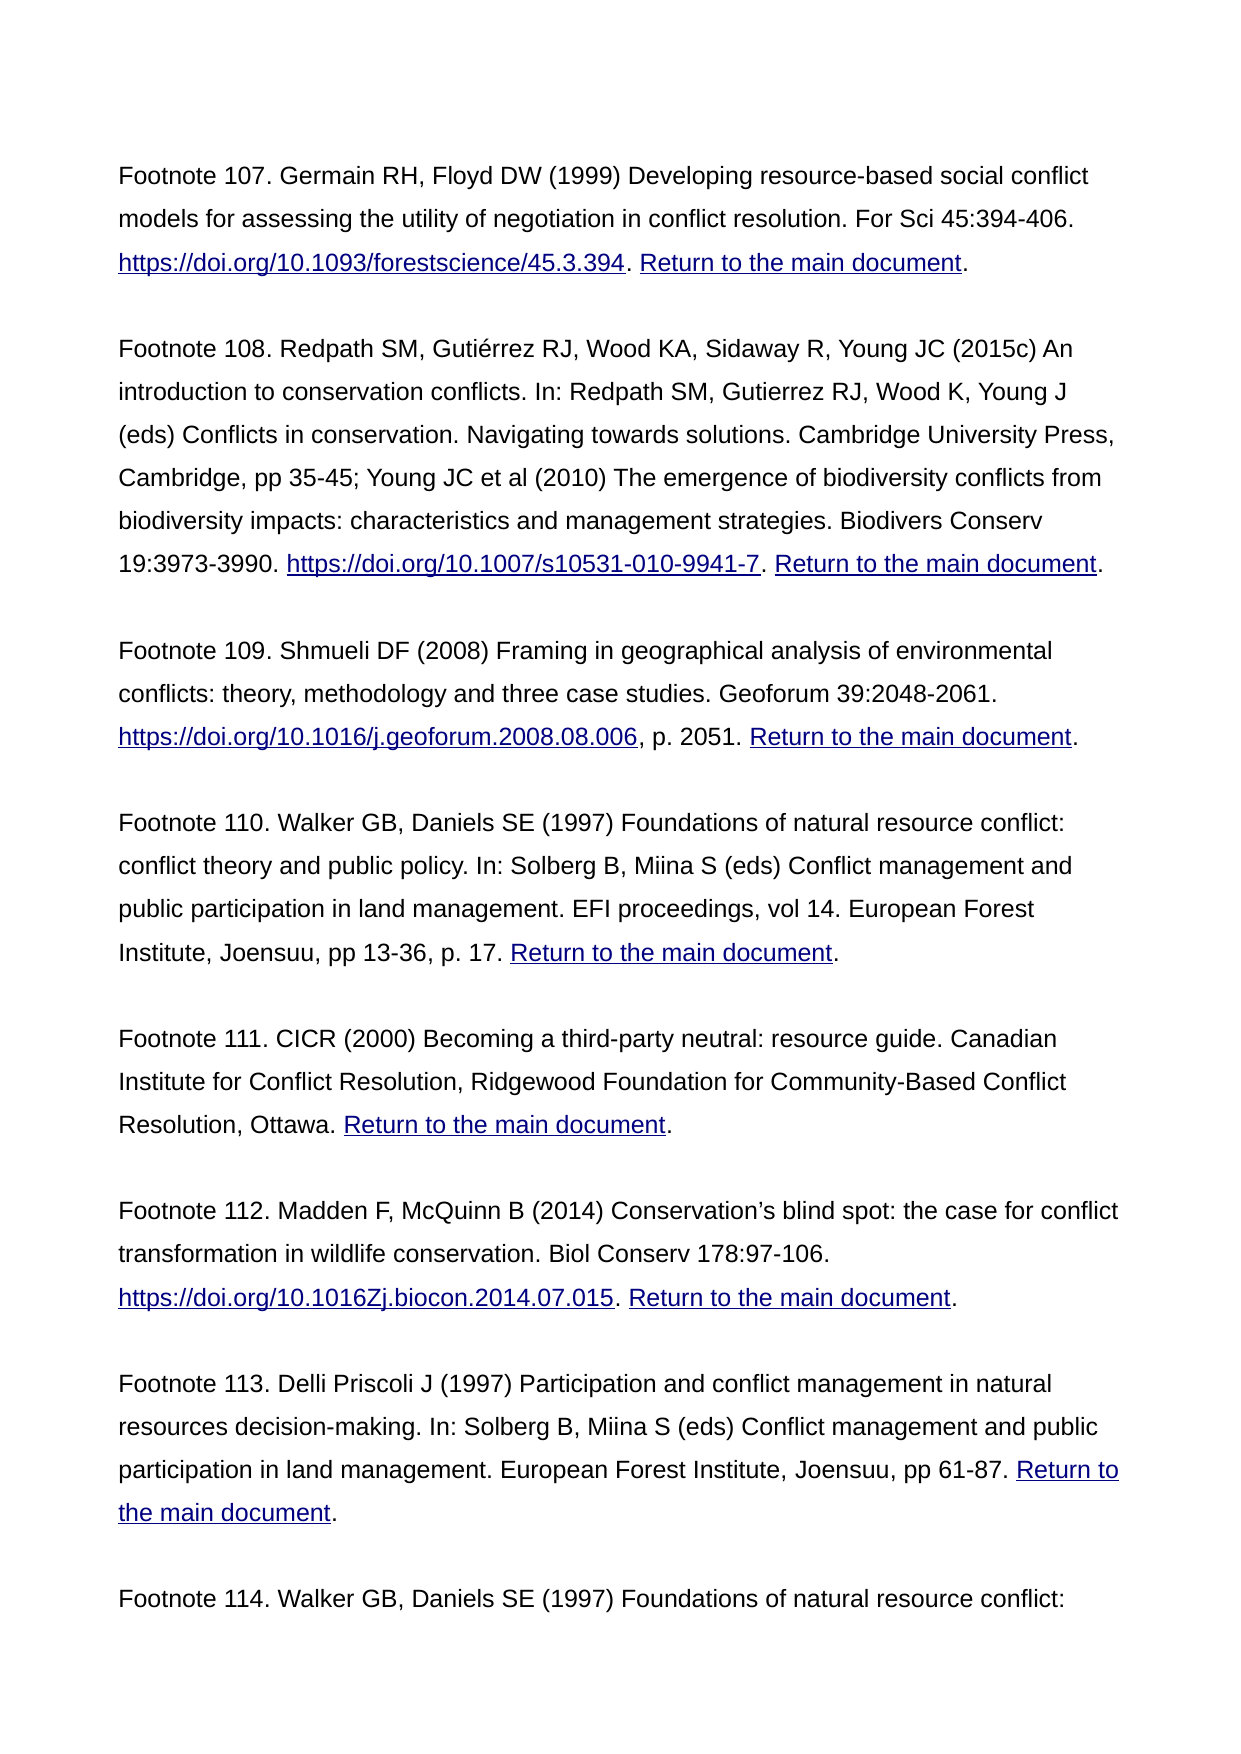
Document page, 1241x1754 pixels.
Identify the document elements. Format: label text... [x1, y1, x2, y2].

text Footnote 111. CICR (2000) Becoming a third-party neutral: resource guide. Canadian Institute for Conflict Resolution, Ridgewood Foundation for Community-Based Conflict Resolution, Ottawa. Return to the main document. [118, 1024, 1122, 1139]
text Footnote 114. Walker GB, Daniels SE (1997) Foundations of natural resource conflict: [118, 1584, 1122, 1613]
text Footnote 110. Walker GB, Daniels SE (1997) Foundations of natural resource conflict: conflict theory and public policy. In: Solberg B, Miina S (eds) Conflict management and public participation in land management. EFI proceedings, vol 14. European Forest Institute, Joensuu, pp 13-36, p. 17. Return to the main document. [118, 808, 1122, 966]
text Footnote 113. Delli Priscoli J (1997) Participation and conflict management in natural resources decision-making. In: Solberg B, Miina S (eds) Conflict management and public participation in land management. European Forest Institute, Joensuu, pp 61-87. Return to the main document. [118, 1369, 1122, 1527]
text Footnote 107. Germain RH, Floyd DW (1999) Developing resource-based social conflict models for assessing the utility of negotiation in conflict resolution. For Sci 45:394-406. https://doi.org/10.1093/forestscience/45.3.394. Return to the main document. [118, 161, 1122, 276]
text Footnote 109. Shmueli DF (2008) Framing in geographical analysis of environmental conflicts: theory, methodology and three case studies. Geoforum 39:2048-2061. https://doi.org/10.1016/j.geoforum.2008.08.006, p. 2051. Return to the main document. [118, 636, 1122, 751]
text Footnote 112. Madden F, McQuinn B (2014) Conservation’s blind spot: the case for conflict transformation in wildlife conservation. Biol Conserv 178:97-106. https://doi.org/10.1016Zj.biocon.2014.07.015. Return to the main document. [118, 1196, 1122, 1311]
text Footnote 108. Redpath SM, Gutiérrez RJ, Wood KA, Sidaway R, Young JC (2015c) An introduction to conservation conflicts. In: Redpath SM, Gutierrez RJ, Wood K, Young J (eds) Conflicts in conservation. Navigating towards solutions. Cambridge University Press, Cambridge, pp 35-45; Young JC et al (2010) The emergence of biodiversity conflicts from biodiversity impacts: characteristics and management strategies. Biodivers Conserv 19:3973-3990. https://doi.org/10.1007/s10531-010-9941-7. Return to the main document. [118, 334, 1122, 578]
